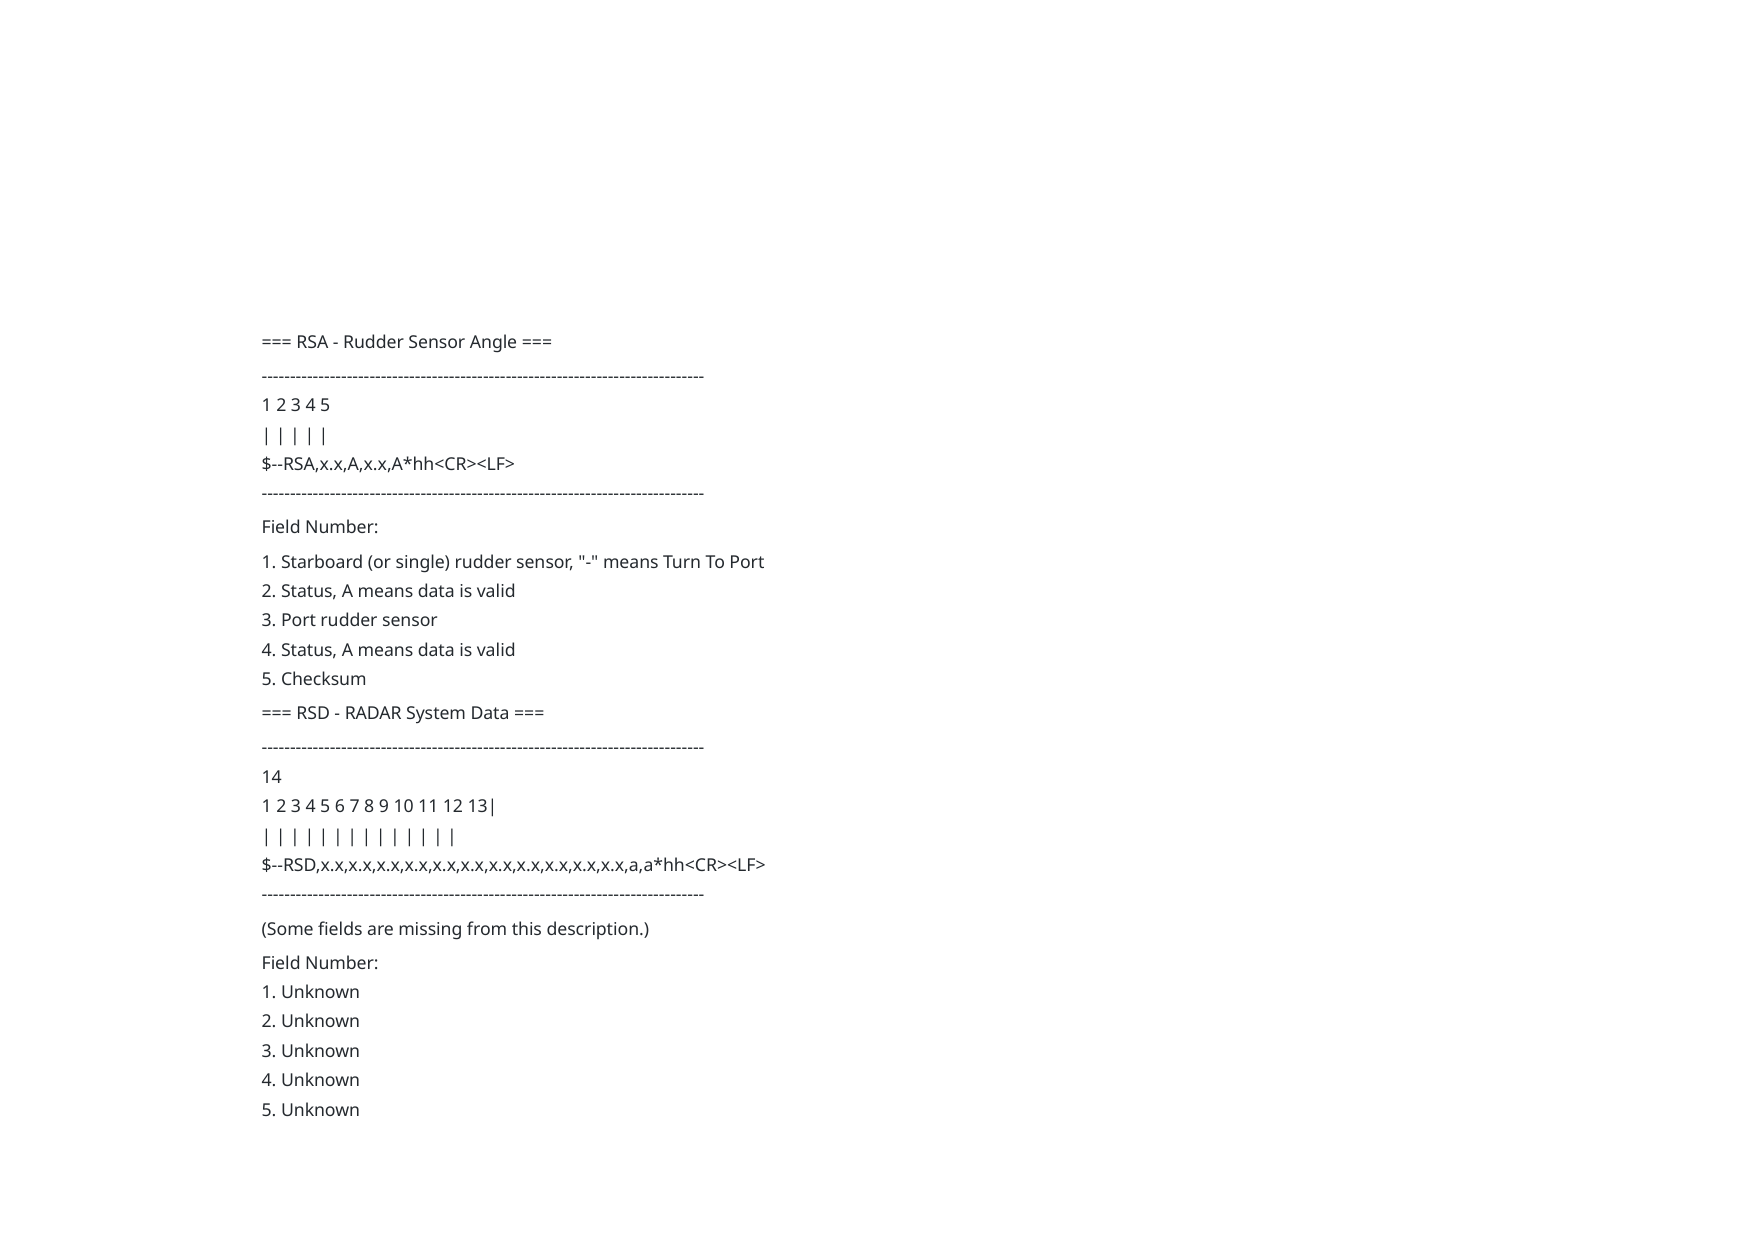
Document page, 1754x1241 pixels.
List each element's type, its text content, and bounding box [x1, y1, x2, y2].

table_cell [118, 475, 261, 505]
table_cell $--RSD,x.x,x.x,x.x,x.x,x.x,x.x,x.x,x.x,x.x,x.x,x.x,a,a*hh<CR><LF> [261, 847, 1636, 876]
table_cell $--RSA,x.x,A,x.x,A*hh<CR><LF> [261, 446, 1636, 475]
table_cell [261, 906, 1636, 911]
table_cell [118, 446, 261, 475]
table_cell | | | | | [261, 417, 1636, 446]
table_cell 5. Unknown [261, 1092, 1636, 1121]
table_cell [118, 539, 261, 544]
table_cell === RSA - Rudder Sensor Angle === [261, 118, 1636, 353]
table_cell ------------------------------------------------------------------------------ [261, 475, 1636, 505]
table_cell [118, 876, 261, 906]
table_cell [118, 1033, 261, 1062]
table_cell [118, 387, 261, 417]
table_cell [118, 945, 261, 974]
table_cell [118, 691, 261, 695]
table_cell [118, 632, 261, 661]
table_cell [261, 539, 1636, 544]
table_cell [118, 358, 261, 387]
table_cell ------------------------------------------------------------------------------ [261, 730, 1636, 759]
table_cell [118, 1092, 261, 1121]
table_cell [118, 730, 261, 759]
table_cell [118, 695, 261, 725]
table_cell [118, 417, 261, 446]
table_cell [118, 940, 261, 945]
table_cell [261, 725, 1636, 729]
table_cell 2. Unknown [261, 1004, 1636, 1033]
table_cell [118, 1004, 261, 1033]
table_cell 4. Status, A means data is valid [261, 632, 1636, 661]
table_cell 4. Unknown [261, 1062, 1636, 1092]
table_cell ------------------------------------------------------------------------------ [261, 358, 1636, 387]
table_cell [261, 353, 1636, 358]
table_cell [118, 788, 261, 818]
table_cell | | | | | | | | | | | | | | [261, 818, 1636, 847]
table_cell === RSD - RADAR System Data === [261, 695, 1636, 725]
table_cell ------------------------------------------------------------------------------ [261, 876, 1636, 906]
table_cell 3. Port rudder sensor [261, 603, 1636, 632]
table_cell [118, 603, 261, 632]
table_cell [118, 510, 261, 539]
table_cell [118, 505, 261, 509]
table_cell [118, 661, 261, 691]
table_cell 1. Starboard (or single) rudder sensor, "-" means Turn To Port [261, 544, 1636, 573]
table_cell 1 2 3 4 5 6 7 8 9 10 11 12 13| [261, 788, 1636, 818]
table_cell [118, 759, 261, 788]
table_cell [118, 906, 261, 911]
table_cell 1 2 3 4 5 [261, 387, 1636, 417]
table_cell (Some fields are missing from this description.) [261, 911, 1636, 940]
table_cell 14 [261, 759, 1636, 788]
table_cell [261, 505, 1636, 509]
table_cell 3. Unknown [261, 1033, 1636, 1062]
table_cell [118, 974, 261, 1003]
table_cell [118, 118, 261, 353]
table_cell [118, 818, 261, 847]
table_cell 1. Unknown [261, 974, 1636, 1003]
table_cell Field Number: [261, 945, 1636, 974]
table_cell Field Number: [261, 510, 1636, 539]
table_cell [118, 911, 261, 940]
table_cell [118, 544, 261, 573]
table_cell [118, 573, 261, 602]
table_cell 5. Checksum [261, 661, 1636, 691]
table_cell [118, 1062, 261, 1092]
table_cell [118, 847, 261, 876]
table_cell 2. Status, A means data is valid [261, 573, 1636, 602]
table_cell [261, 691, 1636, 695]
table_cell [261, 940, 1636, 945]
table_cell [118, 353, 261, 358]
table_cell [118, 725, 261, 729]
